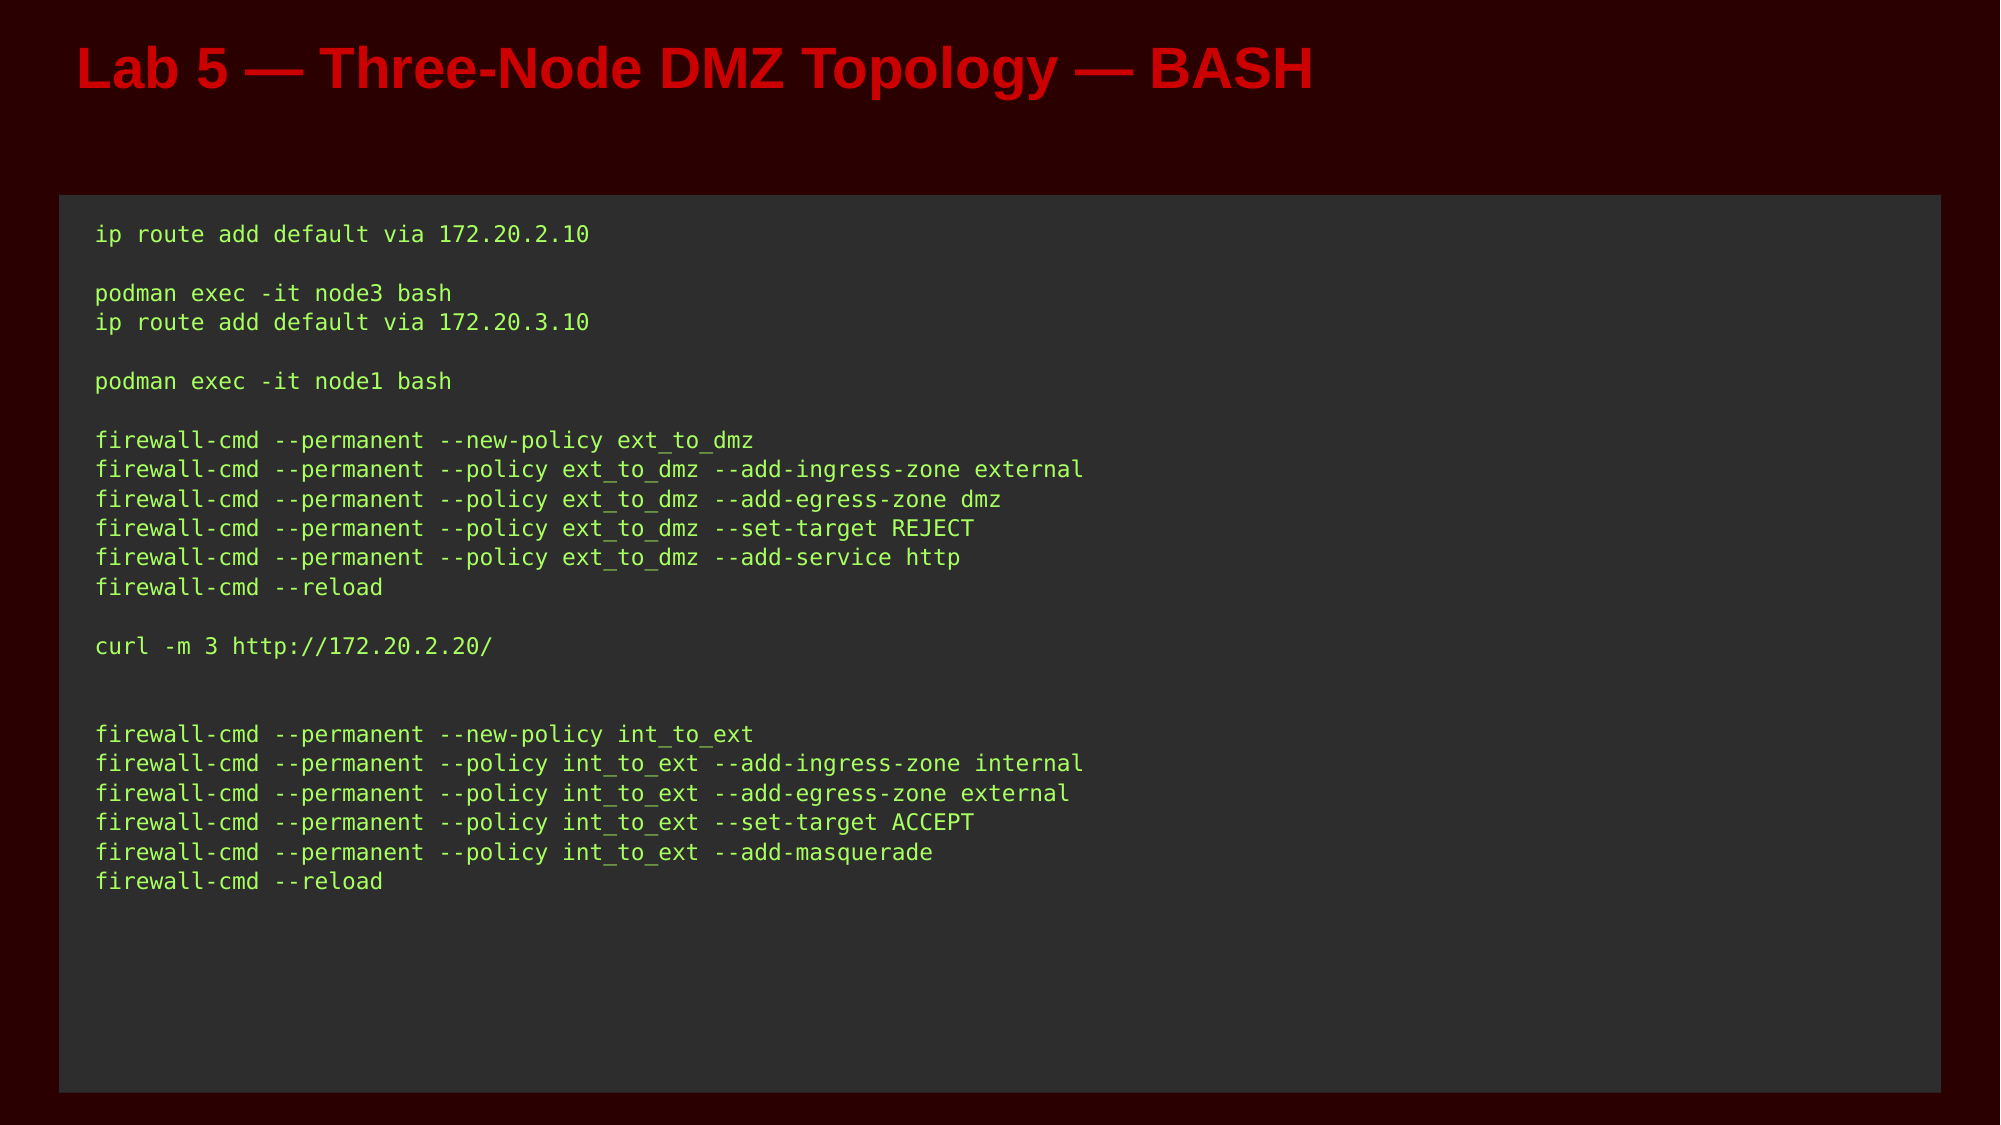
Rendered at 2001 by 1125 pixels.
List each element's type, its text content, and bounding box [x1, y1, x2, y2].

text_box Lab 5 — Three-Node DMZ Topology — BASH [59, 23, 1942, 178]
text_box ip route add default via 172.20.2.10 podman exec -it node3 bash ip route add default via 172.20.3.10 podman exec -it node1 bash firewall-cmd --permanent --new-policy ext_to_dmz firewall-cmd --permanent --policy ext_to_dmz --add-ingress-zone external firewall-cmd --permanent --policy ext_to_dmz --add-egress-zone dmz firewall-cmd --permanent --policy ext_to_dmz --set-target REJECT firewall-cmd --permanent --policy ext_to_dmz --add-service http firewall-cmd --reload curl -m 3 http://172.20.2.20/ firewall-cmd --permanent --new-policy int_to_ext firewall-cmd --permanent --policy int_to_ext --add-ingress-zone internal firewall-cmd --permanent --policy int_to_ext --add-egress-zone external firewall-cmd --permanent --policy int_to_ext --set-target ACCEPT firewall-cmd --permanent --policy int_to_ext --add-masquerade firewall-cmd --reload [59, 194, 1942, 1093]
